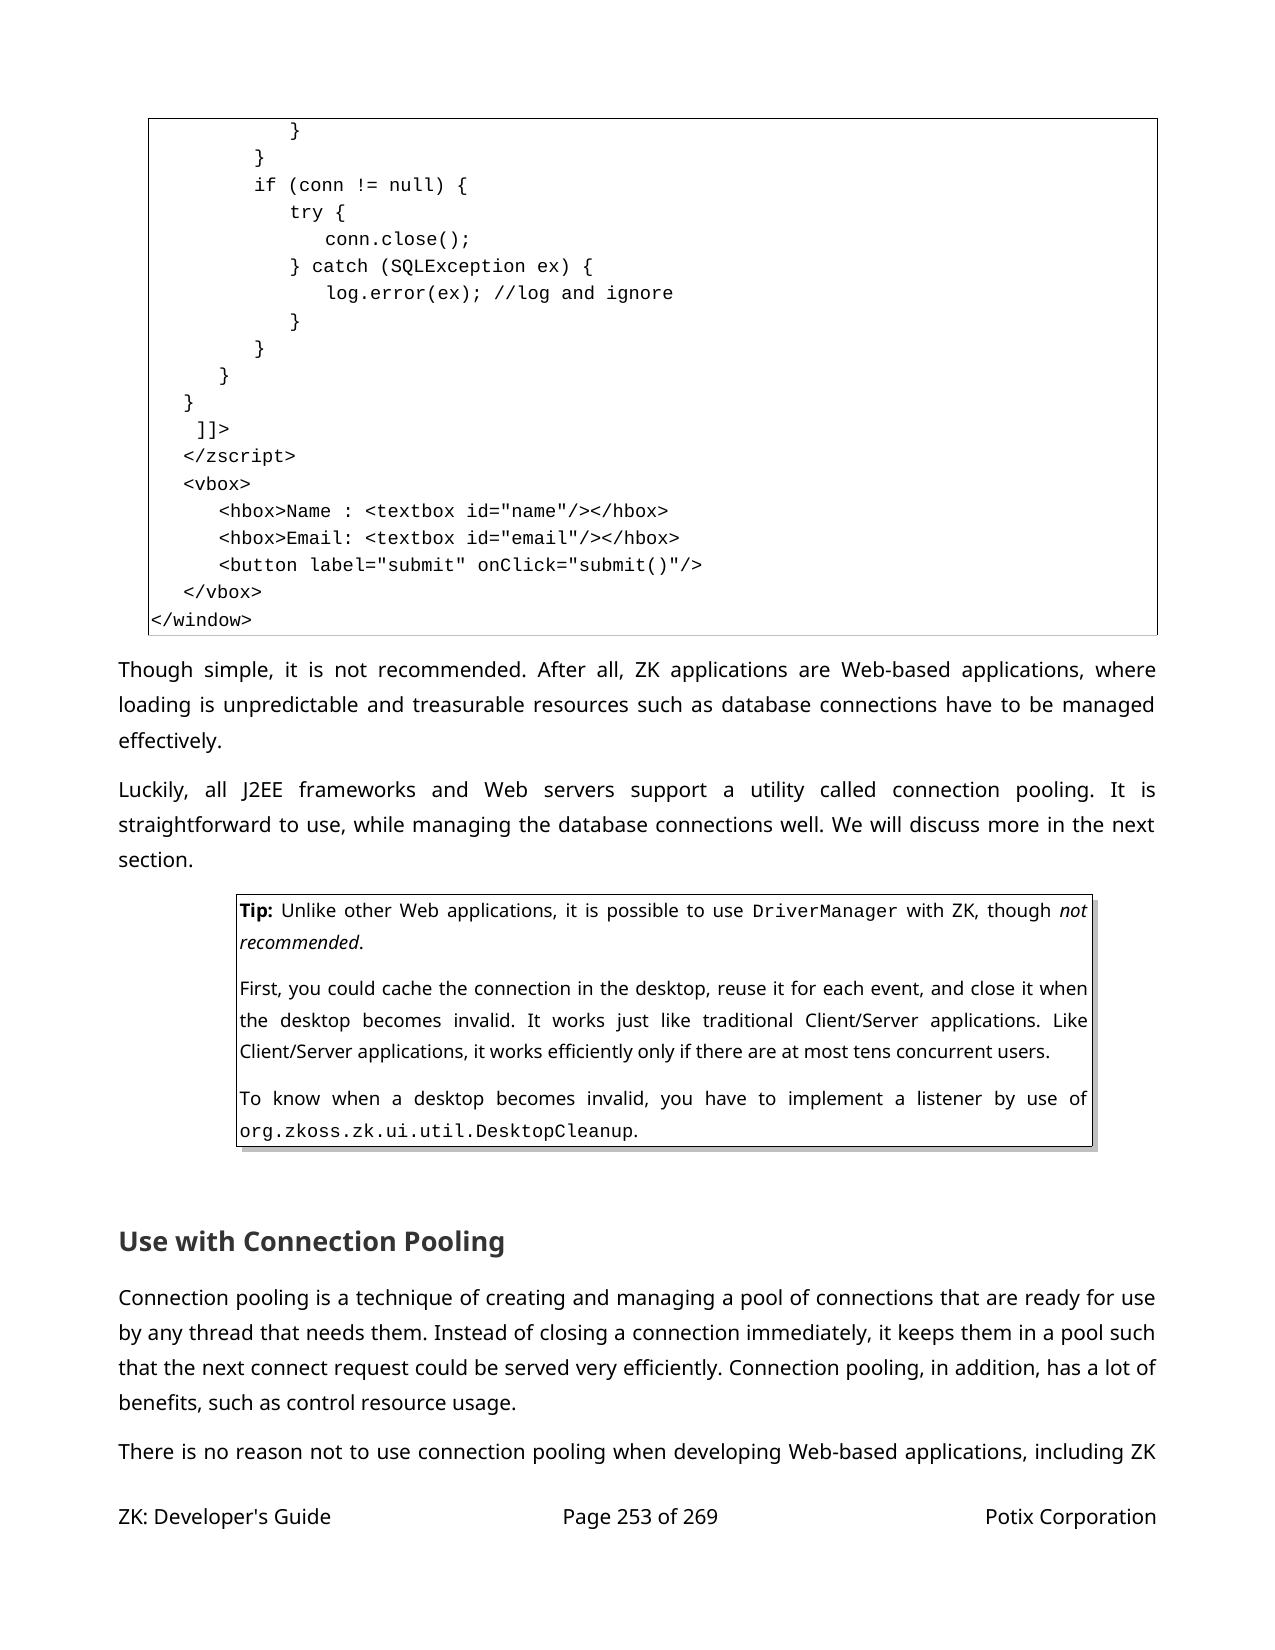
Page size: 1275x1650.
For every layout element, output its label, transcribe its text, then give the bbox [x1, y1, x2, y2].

text Though simple, it is not recommended. After all, ZK applications are Web-based applications, where loading is unpredictable and treasurable resources such as database connections have to be managed effectively. [118, 655, 1157, 754]
text <hbox>Name : <textbox id="name"/></hbox> [149, 499, 1157, 523]
text } [149, 336, 1157, 360]
text Tip: Unlike other Web applications, it is possible to use DriverManager with ZK, though not recommended. [237, 895, 1092, 954]
text To know when a desktop becomes invalid, you have to implement a listener by use of org.zkoss.zk.ui.util.DesktopCleanup. [237, 1082, 1092, 1146]
text Luckily, all J2EE frameworks and Web servers support a utility called connection pooling. It is straightforward to use, while managing the database connections well. We will discuss more in the next section. [118, 775, 1157, 873]
text <button label="submit" onClick="submit()"/> [149, 553, 1157, 577]
text Connection pooling is a technique of creating and managing a pool of connections that are ready for use by any thread that needs them. Instead of closing a connection immediately, it keeps them in a pool such that the next connect request could be served very efficiently. Connection pooling, in addition, has a lot of benefits, such as control resource usage. [118, 1283, 1157, 1417]
text </window> [149, 607, 1157, 635]
text conn.close(); [149, 227, 1157, 251]
text } [149, 119, 1157, 142]
text log.error(ex); //log and ignore [149, 281, 1157, 306]
text There is no reason not to use connection pooling when developing Web-based applications, including ZK [118, 1437, 1157, 1466]
text if (conn != null) { [149, 172, 1157, 197]
text <hbox>Email: <textbox id="email"/></hbox> [149, 526, 1157, 550]
text } [149, 363, 1157, 387]
text First, you could cache the connection in the desktop, reuse it for each event, and close it when the desktop becomes invalid. It works just like traditional Client/Server applications. Like Client/Server applications, it works efficiently only if there are at most tens concurrent users. [237, 972, 1092, 1064]
text } [149, 308, 1157, 333]
text } [149, 145, 1157, 169]
subtitle Use with Connection Pooling [118, 1222, 1157, 1259]
text ]]> [149, 417, 1157, 441]
text } catch (SQLException ex) { [149, 254, 1157, 278]
text } [149, 390, 1157, 414]
text </zscript> [149, 444, 1157, 469]
text <vbox> [149, 472, 1157, 496]
text </vbox> [149, 580, 1157, 604]
text try { [149, 200, 1157, 224]
